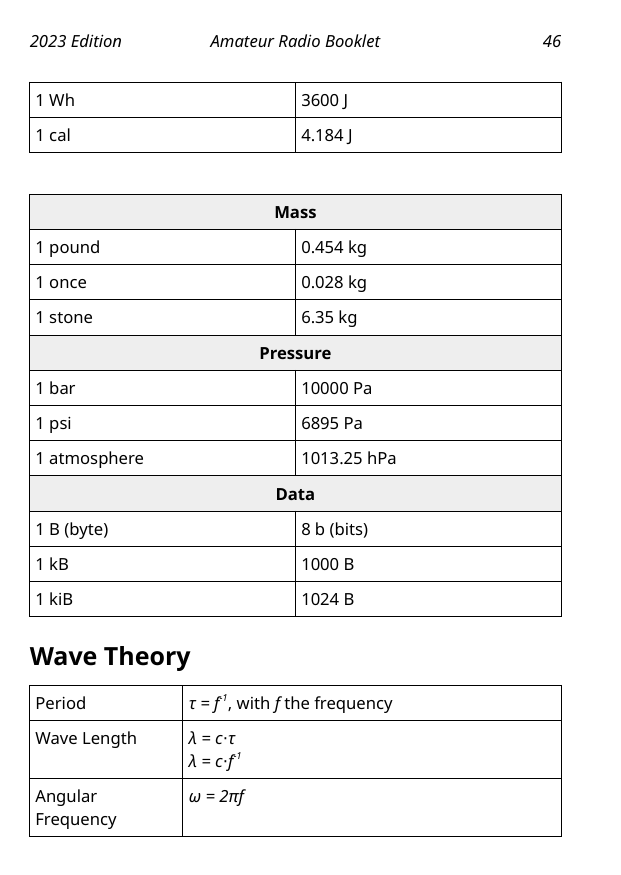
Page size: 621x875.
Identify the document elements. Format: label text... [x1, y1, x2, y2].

table_cell 1 pound [30, 230, 295, 264]
table_cell 1 kiB [30, 582, 295, 616]
table_cell 1 once [30, 265, 295, 299]
table_cell 1 B (byte) [30, 512, 295, 546]
table_cell 6895 Pa [296, 406, 561, 440]
table_cell Angular Frequency [30, 779, 182, 836]
table_cell Pressure [30, 336, 561, 370]
subtitle Wave Theory [29, 638, 561, 672]
table_cell 1 psi [30, 406, 295, 440]
table_header Period [30, 686, 182, 720]
table_cell 1024 B [296, 582, 561, 616]
table_cell 1 stone [30, 300, 295, 334]
table_cell λ = c⋅τ λ = c⋅f-1 [183, 721, 561, 778]
table_cell 3600 J [296, 83, 561, 117]
table_cell 1 cal [30, 118, 295, 152]
table_cell 0.028 kg [296, 265, 561, 299]
table_cell 8 b (bits) [296, 512, 561, 546]
table_cell 6.35 kg [296, 300, 561, 334]
table_cell Wave Length [30, 721, 182, 778]
table_cell 10000 Pa [296, 371, 561, 405]
table_cell Data [30, 476, 561, 511]
table_header τ = f-1, with f the frequency [183, 686, 561, 720]
table_cell 0.454 kg [296, 230, 561, 264]
table_cell 1000 B [296, 547, 561, 581]
table_cell 1 bar [30, 371, 295, 405]
table_cell 1 Wh [30, 83, 295, 117]
table_cell 1013.25 hPa [296, 441, 561, 475]
table_cell 1 kB [30, 547, 295, 581]
table_cell ω = 2πf [183, 779, 561, 836]
table_cell 1 atmosphere [30, 441, 295, 475]
table_cell 4.184 J [296, 118, 561, 152]
table_header Mass [30, 195, 561, 229]
